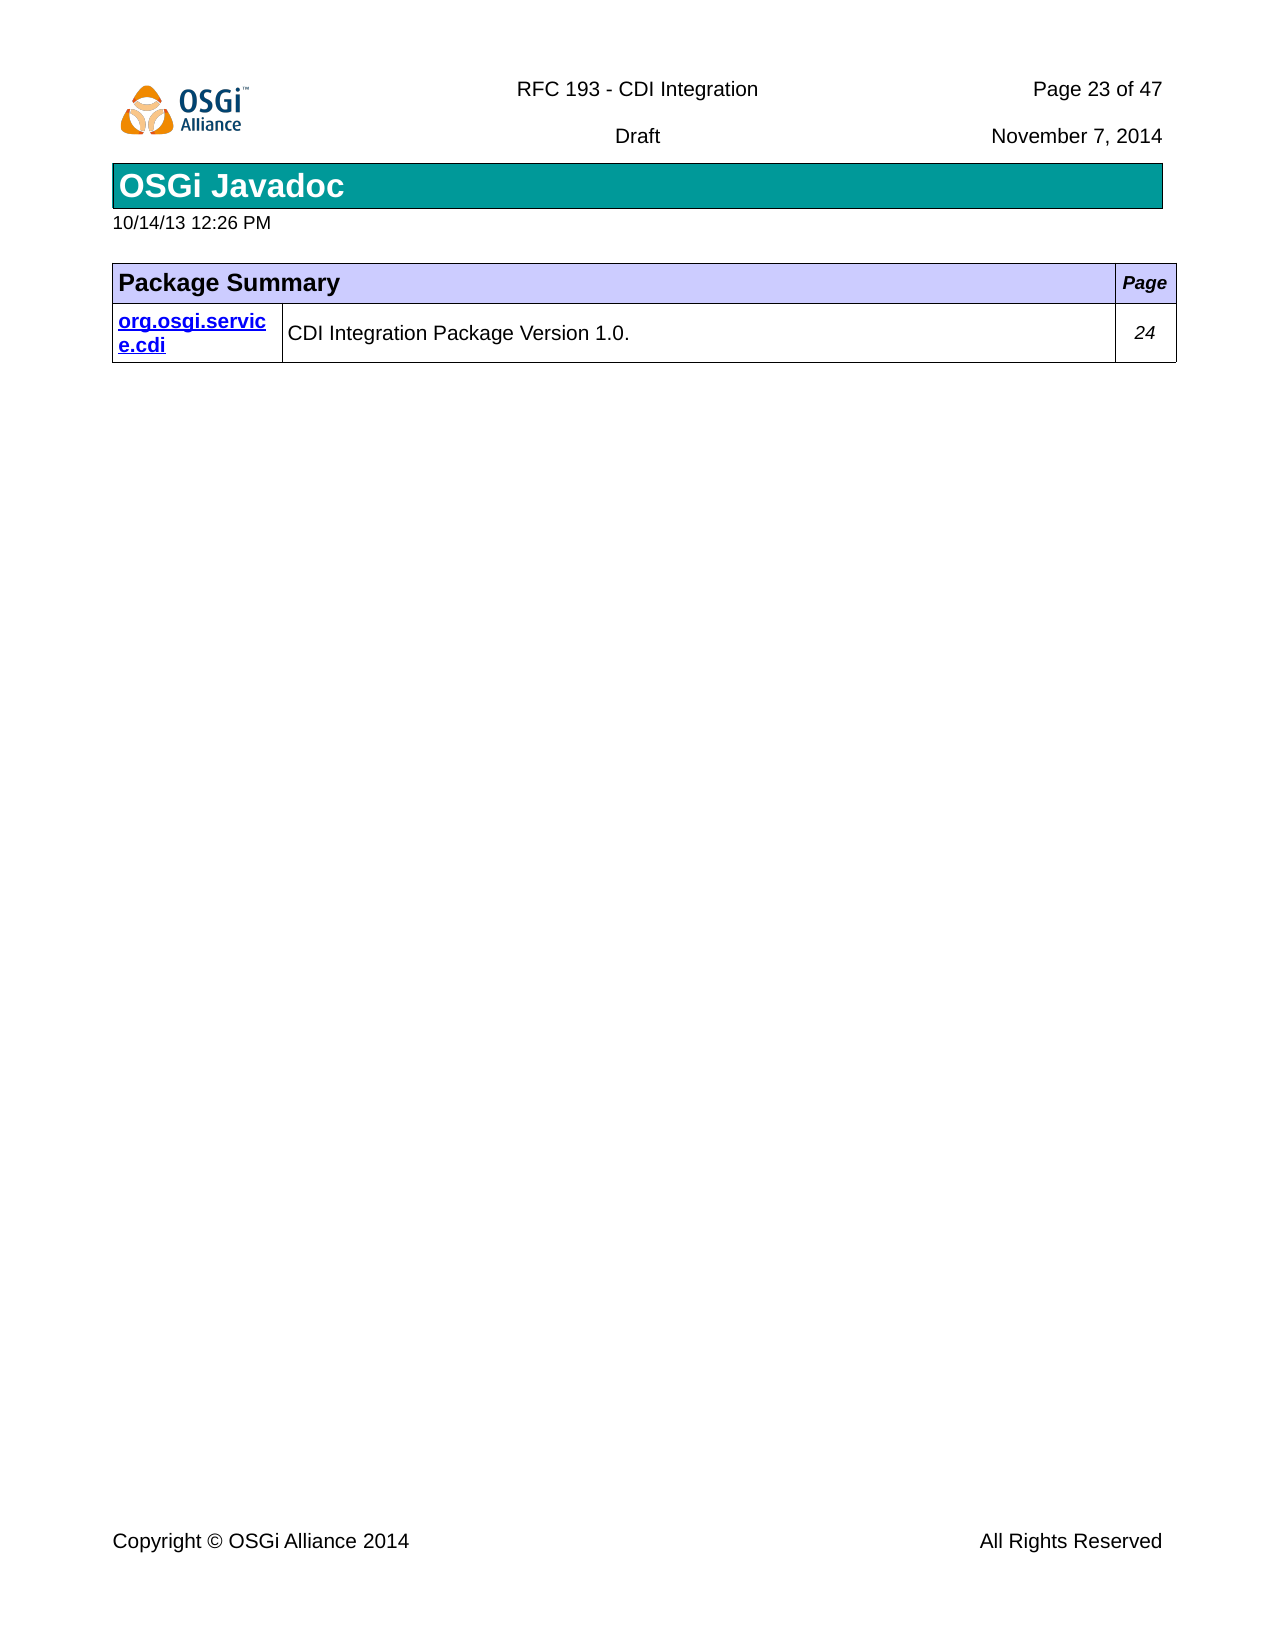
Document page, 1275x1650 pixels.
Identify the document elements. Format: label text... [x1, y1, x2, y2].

picture [113, 78, 257, 142]
table_header Page [1116, 264, 1176, 303]
table_cell CDI Integration Package Version 1.0. [283, 304, 1115, 362]
table_cell 24 [1116, 304, 1176, 362]
text 10/14/13 12:26 PM [112, 212, 1162, 233]
table_header Package Summary [113, 264, 1115, 303]
table_cell org.osgi.service.cdi [113, 304, 282, 362]
subtitle OSGi Javadoc [114, 164, 1162, 208]
